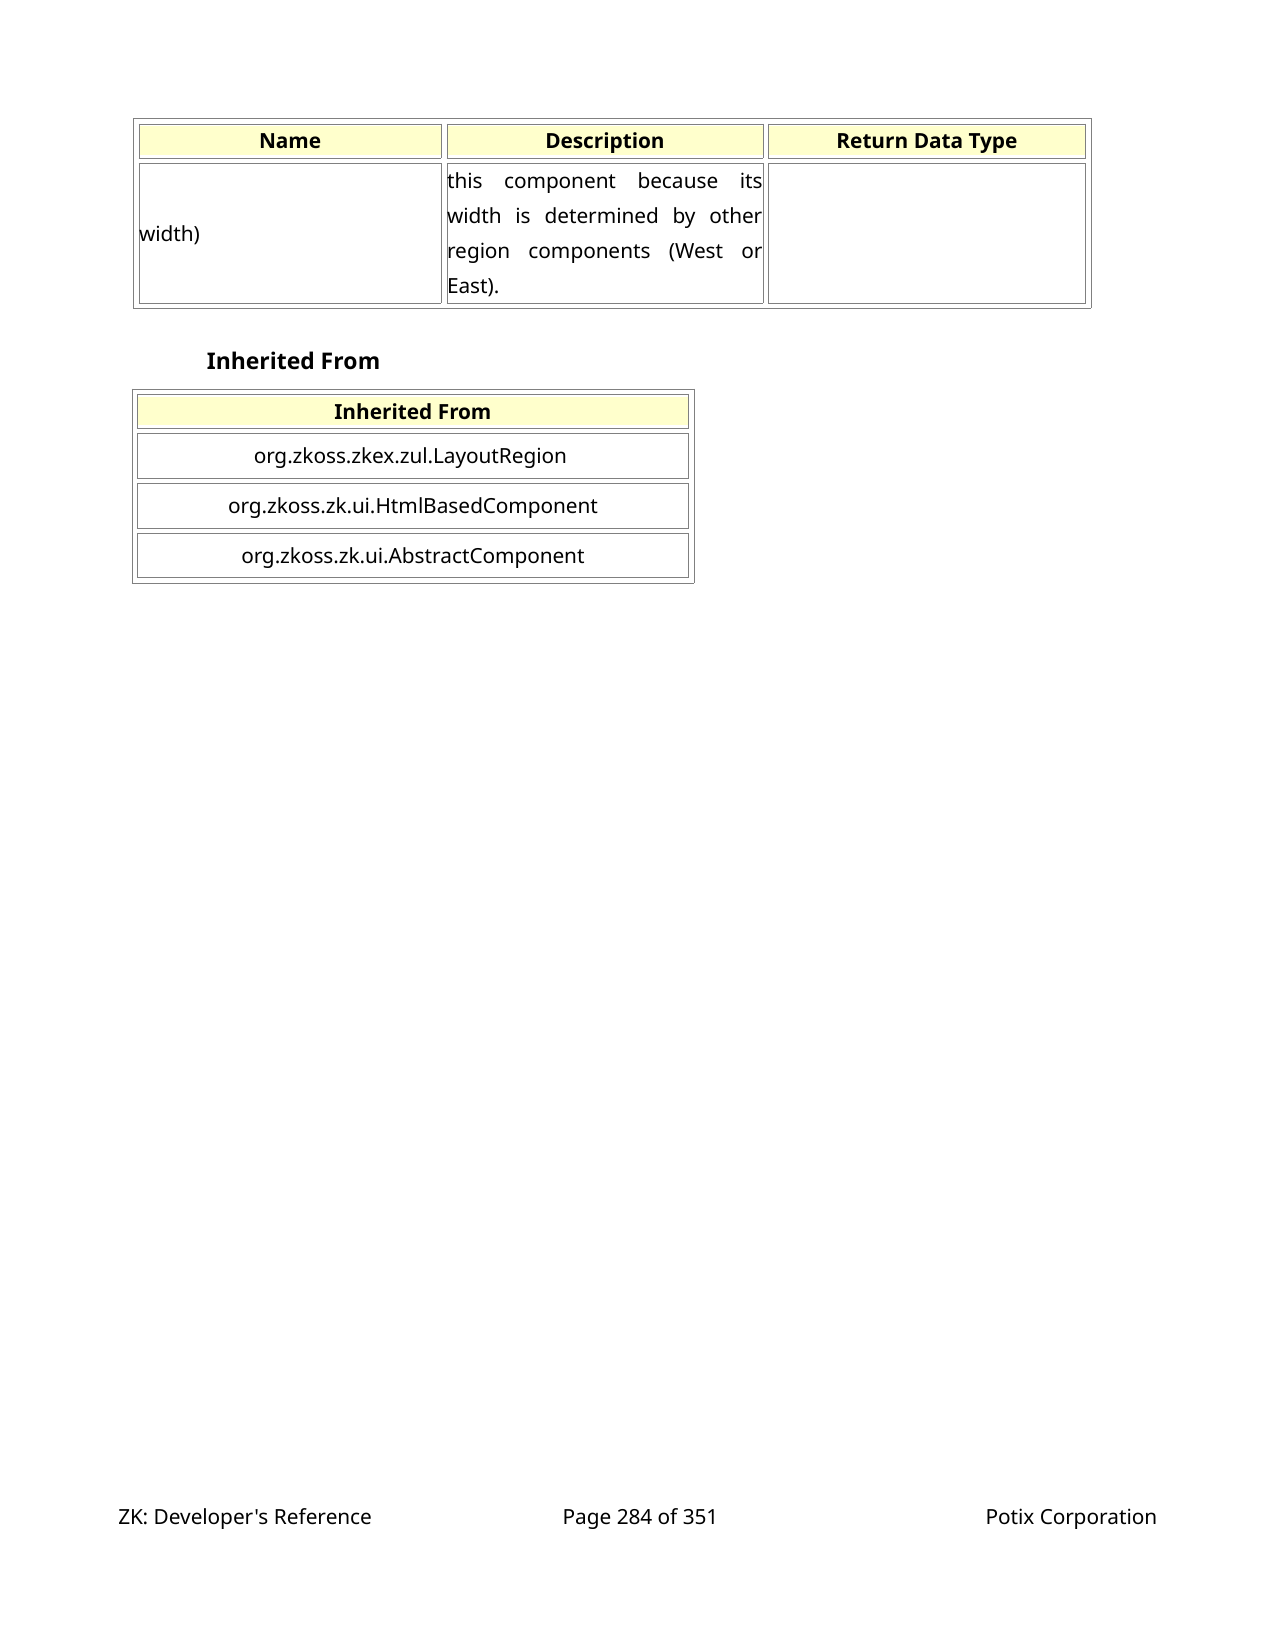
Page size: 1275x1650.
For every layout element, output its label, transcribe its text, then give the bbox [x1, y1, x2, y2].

table_cell this component because its width is determined by other region components (West or East). [444, 158, 766, 303]
table_cell org.zkoss.zkex.zul.LayoutRegion [134, 428, 691, 478]
table_header Name [136, 119, 444, 158]
table_header Return Data Type [766, 119, 1088, 158]
table_cell [766, 158, 1088, 303]
table_header Description [444, 119, 766, 158]
table_cell org.zkoss.zk.ui.AbstractComponent [134, 528, 691, 577]
table_cell width) [136, 158, 444, 303]
table_cell org.zkoss.zk.ui.HtmlBasedComponent [134, 478, 691, 527]
table_header Inherited From [134, 390, 691, 428]
subtitle Inherited From [207, 345, 1157, 376]
